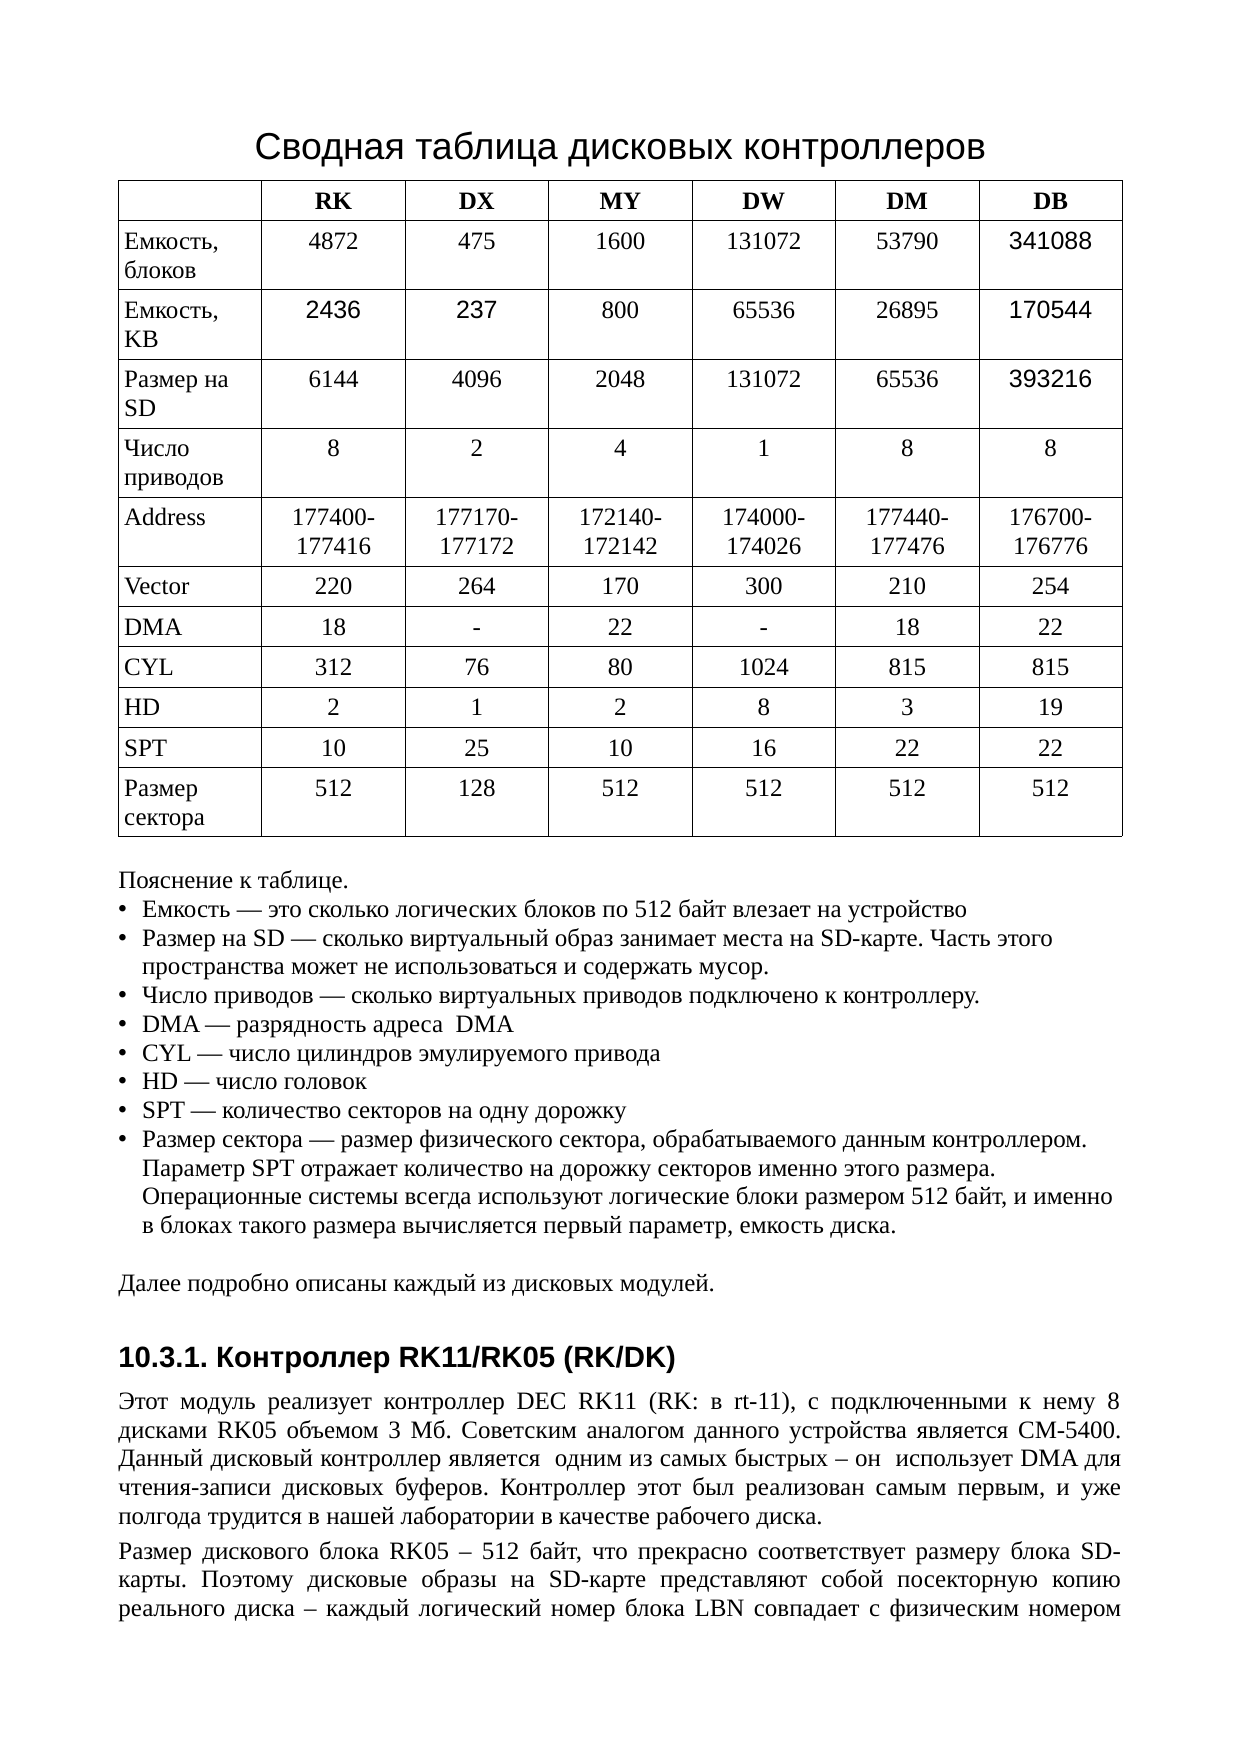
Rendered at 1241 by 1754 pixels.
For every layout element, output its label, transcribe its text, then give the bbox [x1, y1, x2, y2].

table_cell 264 [406, 567, 548, 606]
table_cell 237 [406, 290, 548, 358]
table_cell 177400-177416 [262, 498, 405, 566]
table_header [119, 181, 261, 220]
table_cell 4872 [262, 221, 405, 289]
table_cell 312 [262, 647, 405, 687]
table_cell 512 [980, 768, 1122, 836]
table_cell 2 [406, 429, 548, 497]
table_cell Число приводов [119, 429, 261, 497]
table_cell 16 [693, 728, 835, 767]
table_cell 6144 [262, 360, 405, 427]
table_cell 1024 [693, 647, 835, 687]
table_cell 22 [980, 607, 1122, 646]
table_cell 18 [836, 607, 979, 646]
table_cell Address [119, 498, 261, 566]
table_cell 475 [406, 221, 548, 289]
subtitle 10.3.1. Контроллер RK11/RK05 (RK/DK) [118, 1340, 1122, 1373]
table_cell 174000-174026 [693, 498, 835, 566]
table_cell - [406, 607, 548, 646]
text Этот модуль реализует контроллер DEC RK11 (RK: в rt-11), с подключенными к нему 8 дисками RK05 объемом 3 Мб. Советским аналогом данного устройства является СМ-5400. Данный дисковый контроллер является одним из самых быстрых – он использует DMA для чтения-записи дисковых буферов. Контроллер этот был реализован самым первым, и уже полгода трудится в нашей лаборатории в качестве рабочего диска. [118, 1386, 1122, 1530]
table_cell 8 [980, 429, 1122, 497]
table_cell Емкость, блоков [119, 221, 261, 289]
table_cell 815 [980, 647, 1122, 687]
table_cell 176700-176776 [980, 498, 1122, 566]
table_header MY [549, 181, 692, 220]
table_header RK [262, 181, 405, 220]
table_cell 1600 [549, 221, 692, 289]
table_cell Размер на SD [119, 360, 261, 427]
table_cell - [693, 607, 835, 646]
table_cell 131072 [693, 360, 835, 427]
table_cell 53790 [836, 221, 979, 289]
list Размер на SD — сколько виртуальный образ занимает места на SD-карте. Часть этого пространства может не использоваться и содержать мусор. [118, 923, 1122, 980]
table_cell 22 [549, 607, 692, 646]
table_header DB [980, 181, 1122, 220]
table_cell 65536 [836, 360, 979, 427]
table_cell DMA [119, 607, 261, 646]
table_cell 4096 [406, 360, 548, 427]
table_cell 10 [549, 728, 692, 767]
list HD — число головок [118, 1066, 1122, 1095]
table_cell 512 [836, 768, 979, 836]
list Число приводов — сколько виртуальных приводов подключено к контроллеру. [118, 980, 1122, 1009]
table_cell 172140-172142 [549, 498, 692, 566]
table_cell 512 [549, 768, 692, 836]
table_cell 2048 [549, 360, 692, 427]
table_cell 26895 [836, 290, 979, 358]
table_cell Vector [119, 567, 261, 606]
table_header DW [693, 181, 835, 220]
list SPT — количество секторов на одну дорожку [118, 1095, 1122, 1124]
table_cell 65536 [693, 290, 835, 358]
table_cell 25 [406, 728, 548, 767]
list CYL — число цилиндров эмулируемого привода [118, 1038, 1122, 1066]
table_cell 254 [980, 567, 1122, 606]
table_cell 2 [262, 688, 405, 727]
list Размер сектора — размер физического сектора, обрабатываемого данным контроллером. Параметр SPT отражает количество на дорожку секторов именно этого размера. Операционные системы всегда используют логические блоки размером 512 байт, и именно в блоках такого размера вычисляется первый параметр, емкость диска. [118, 1124, 1122, 1239]
table_cell 512 [693, 768, 835, 836]
table_cell 22 [980, 728, 1122, 767]
table_cell 800 [549, 290, 692, 358]
table_cell 170 [549, 567, 692, 606]
table_cell CYL [119, 647, 261, 687]
table_cell 815 [836, 647, 979, 687]
table_cell HD [119, 688, 261, 727]
list Емкость — это сколько логических блоков по 512 байт влезает на устройство [118, 894, 1122, 923]
table_cell 10 [262, 728, 405, 767]
table_cell 393216 [980, 360, 1122, 427]
text Далее подробно описаны каждый из дисковых модулей. [118, 1268, 1122, 1296]
table_cell 2436 [262, 290, 405, 358]
table_cell 341088 [980, 221, 1122, 289]
table_header DX [406, 181, 548, 220]
table_cell 128 [406, 768, 548, 836]
table_cell 177440-177476 [836, 498, 979, 566]
table_cell 22 [836, 728, 979, 767]
table_cell 220 [262, 567, 405, 606]
table_cell 512 [262, 768, 405, 836]
table_cell 2 [549, 688, 692, 727]
table_cell 1 [693, 429, 835, 497]
table_cell 76 [406, 647, 548, 687]
table_cell Размер сектора [119, 768, 261, 836]
table_cell Емкость, KB [119, 290, 261, 358]
table_cell 210 [836, 567, 979, 606]
table_cell 8 [693, 688, 835, 727]
text Размер дискового блока RK05 – 512 байт, что прекрасно соответствует размеру блока SD-карты. Поэтому дисковые образы на SD-карте представляют собой посекторную копию реального диска – каждый логический номер блока LBN совпадает с физическим номером [118, 1536, 1122, 1622]
table_cell 8 [836, 429, 979, 497]
table_cell 3 [836, 688, 979, 727]
table_cell 300 [693, 567, 835, 606]
table_cell 18 [262, 607, 405, 646]
table_cell SPT [119, 728, 261, 767]
table_cell 1 [406, 688, 548, 727]
table_cell 19 [980, 688, 1122, 727]
table_cell 177170-177172 [406, 498, 548, 566]
table_cell 4 [549, 429, 692, 497]
subtitle Сводная таблица дисковых контроллеров [118, 124, 1122, 167]
table_cell 80 [549, 647, 692, 687]
table_cell 170544 [980, 290, 1122, 358]
table_cell 131072 [693, 221, 835, 289]
table_header DM [836, 181, 979, 220]
list DMA — разрядность адреса DMA [118, 1009, 1122, 1038]
text Пояснение к таблице. [118, 865, 1122, 894]
table_cell 8 [262, 429, 405, 497]
